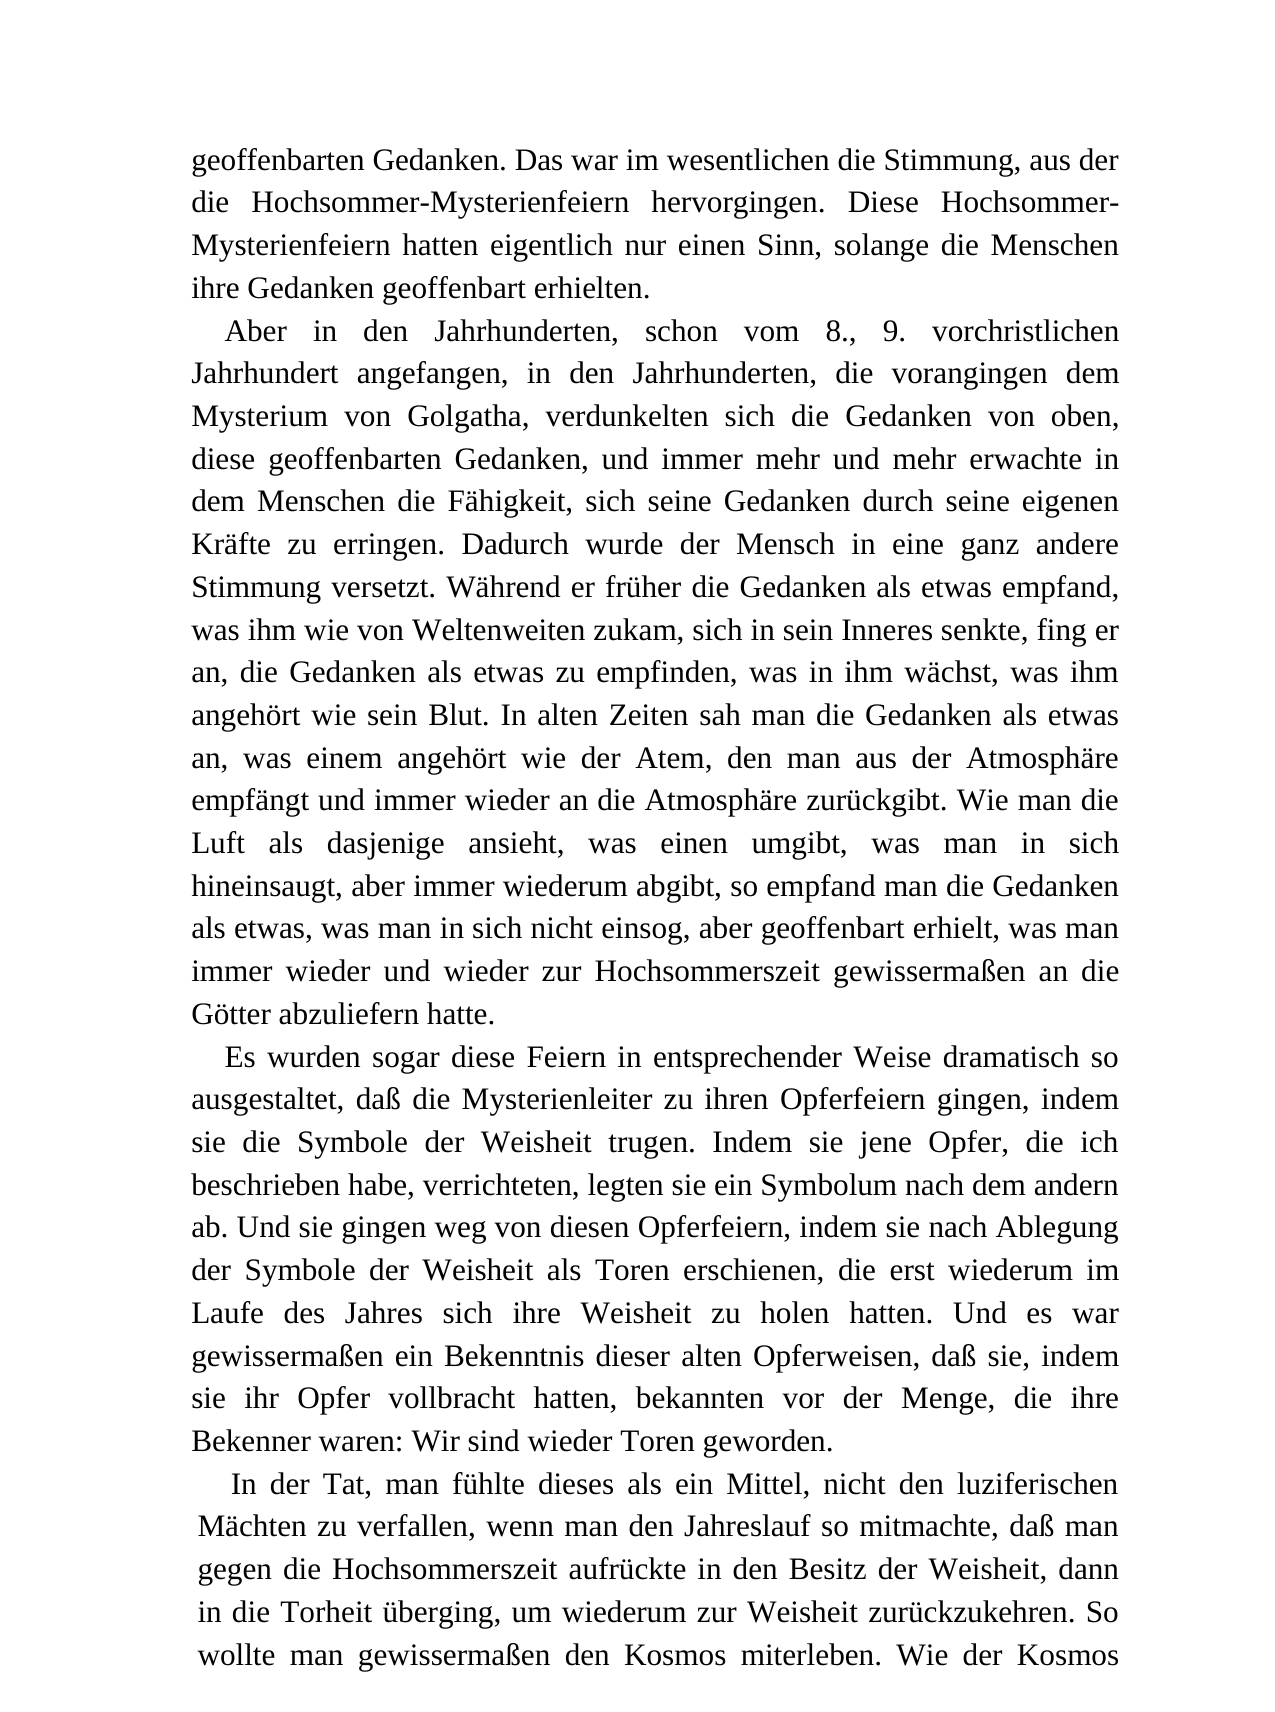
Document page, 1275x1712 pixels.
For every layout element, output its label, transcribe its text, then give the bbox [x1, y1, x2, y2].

text Aber in den Jahrhunderten, schon vom 8., 9. vorchristlichen Jahrhundert angefangen, in den Jahrhunderten, die vorangingen dem Mysterium von Golgatha, verdunkelten sich die Gedanken von oben, diese geoffenbarten Gedanken, und immer mehr und mehr erwachte in dem Menschen die Fähigkeit, sich seine Gedanken durch seine eigenen Kräfte zu erringen. Dadurch wurde der Mensch in eine ganz andere Stimmung versetzt. Während er früher die Gedanken als etwas empfand, was ihm wie von Weltenweiten zukam, sich in sein Inneres senkte, fing er an, die Gedanken als etwas zu empfinden, was in ihm wächst, was ihm angehört wie sein Blut. In alten Zeiten sah man die Gedanken als etwas an, was einem angehört wie der Atem, den man aus der Atmosphäre empfängt und immer wieder an die Atmosphäre zurückgibt. Wie man die Luft als dasjenige ansieht, was einen umgibt, was man in sich hineinsaugt, aber immer wiederum abgibt, so empfand man die Gedanken als etwas, was man in sich nicht einsog, aber geoffenbart erhielt, was man immer wieder und wieder zur Hochsommerszeit gewissermaßen an die Götter abzuliefern hatte. [191, 312, 1120, 1031]
text In der Tat, man fühlte dieses als ein Mittel, nicht den luziferischen Mächten zu verfallen, wenn man den Jahreslauf so mitmachte, daß man gegen die Hochsommerszeit aufrückte in den Besitz der Weisheit, dann in die Torheit überging, um wiederum zur Weisheit zurückzukehren. So wollte man gewissermaßen den Kosmos miterleben. Wie der Kosmos [197, 1465, 1120, 1672]
text geoffenbarten Gedanken. Das war im wesentlichen die Stimmung, aus der die Hochsommer-Mysterienfeiern hervorgingen. Diese Hochsommer-Mysterienfeiern hatten eigentlich nur einen Sinn, solange die Menschen ihre Gedanken geoffenbart erhielten. [191, 141, 1120, 305]
text Es wurden sogar diese Feiern in entsprechender Weise dramatisch so ausgestaltet, daß die Mysterienleiter zu ihren Opferfeiern gingen, indem sie die Symbole der Weisheit trugen. Indem sie jene Opfer, die ich beschrieben habe, verrichteten, legten sie ein Symbolum nach dem andern ab. Und sie gingen weg von diesen Opferfeiern, indem sie nach Ablegung der Symbole der Weisheit als Toren erschienen, die erst wiederum im Laufe des Jahres sich ihre Weisheit zu holen hatten. Und es war gewissermaßen ein Bekenntnis dieser alten Opferweisen, daß sie, indem sie ihr Opfer vollbracht hatten, bekannten vor der Menge, die ihre Bekenner waren: Wir sind wieder Toren geworden. [191, 1038, 1120, 1458]
